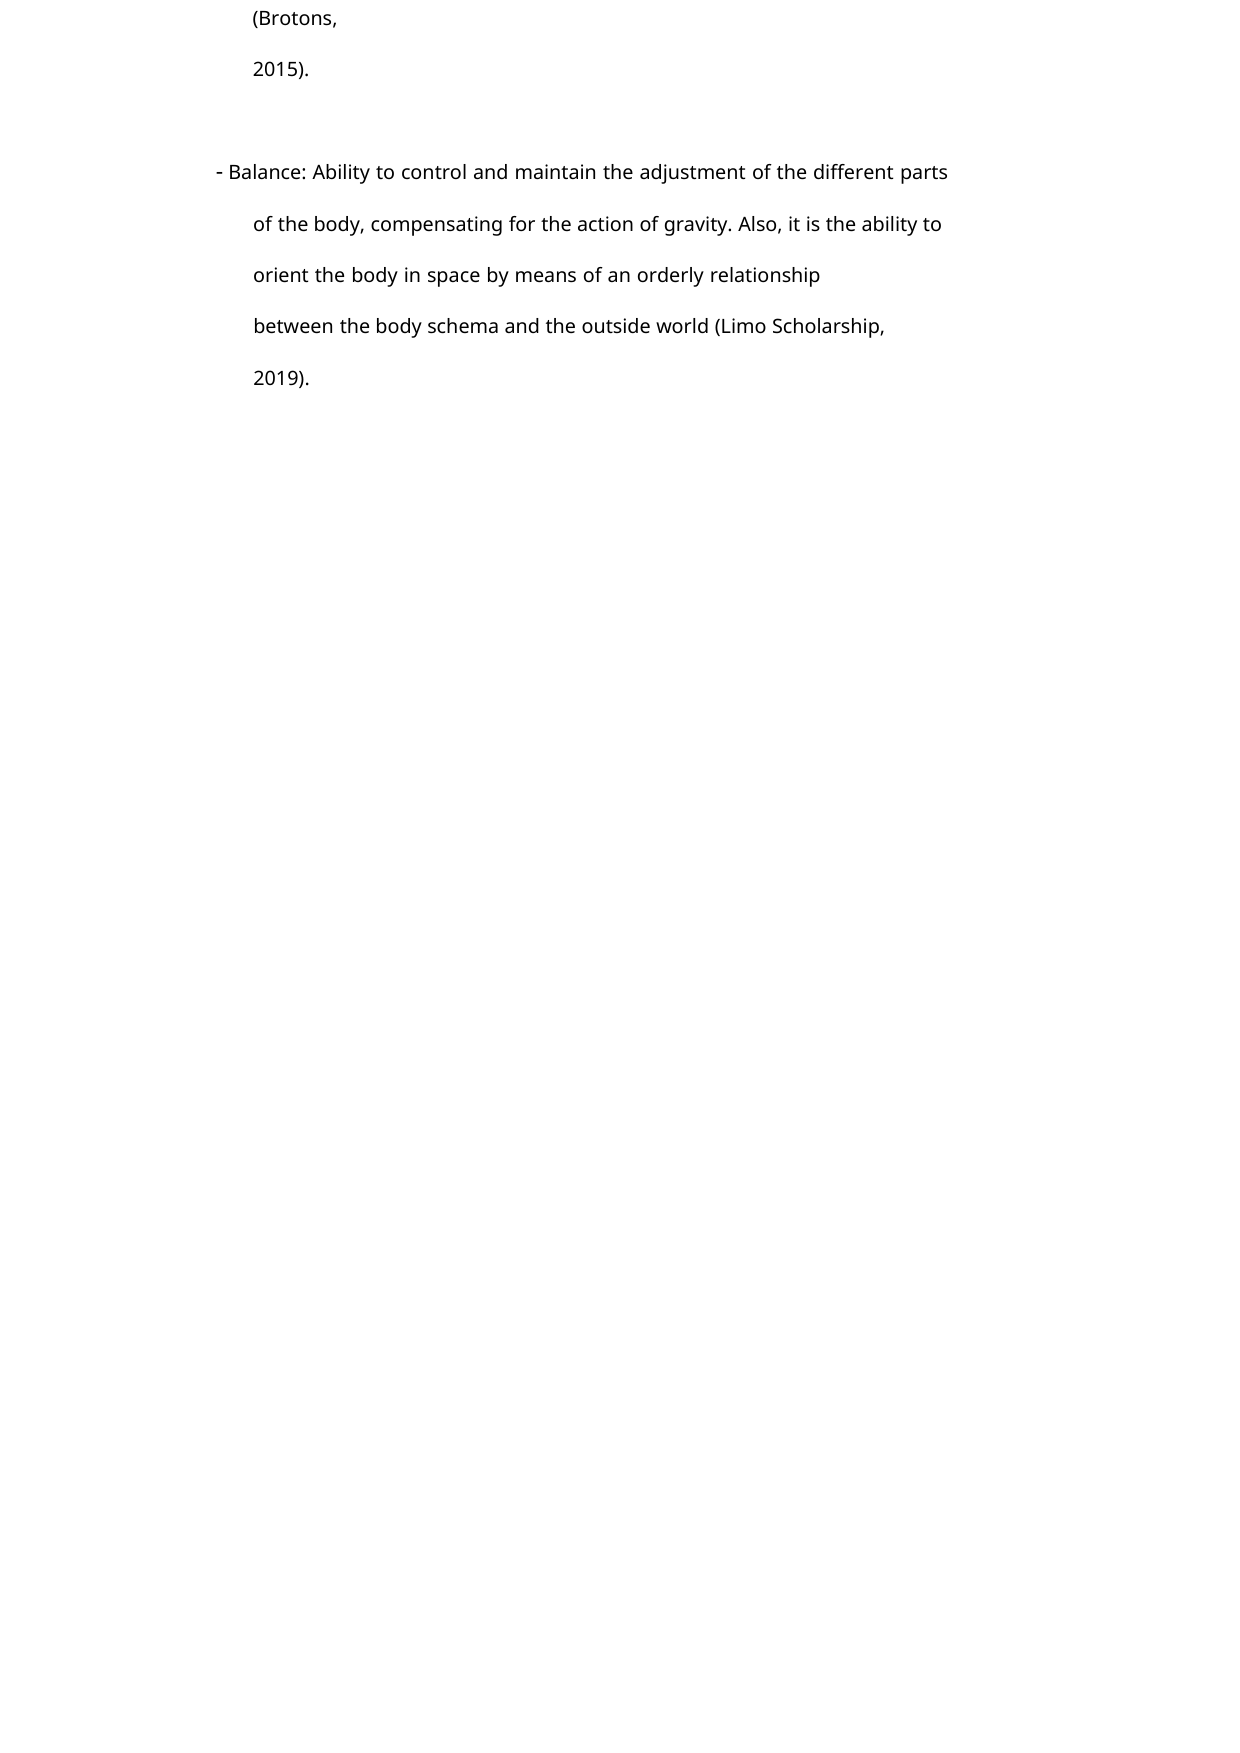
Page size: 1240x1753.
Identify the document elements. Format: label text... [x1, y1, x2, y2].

list Balance: Ability to control and maintain the adjustment of the different parts of the body, compensating for the action of gravity. Also, it is the ability to [216, 155, 953, 237]
text orient the body in space by means of an orderly relationship between the body schema and the outside world (Limo Scholarship, 2019). [253, 262, 902, 391]
text (Brotons, [252, 4, 933, 31]
text 2015). [253, 55, 1162, 82]
